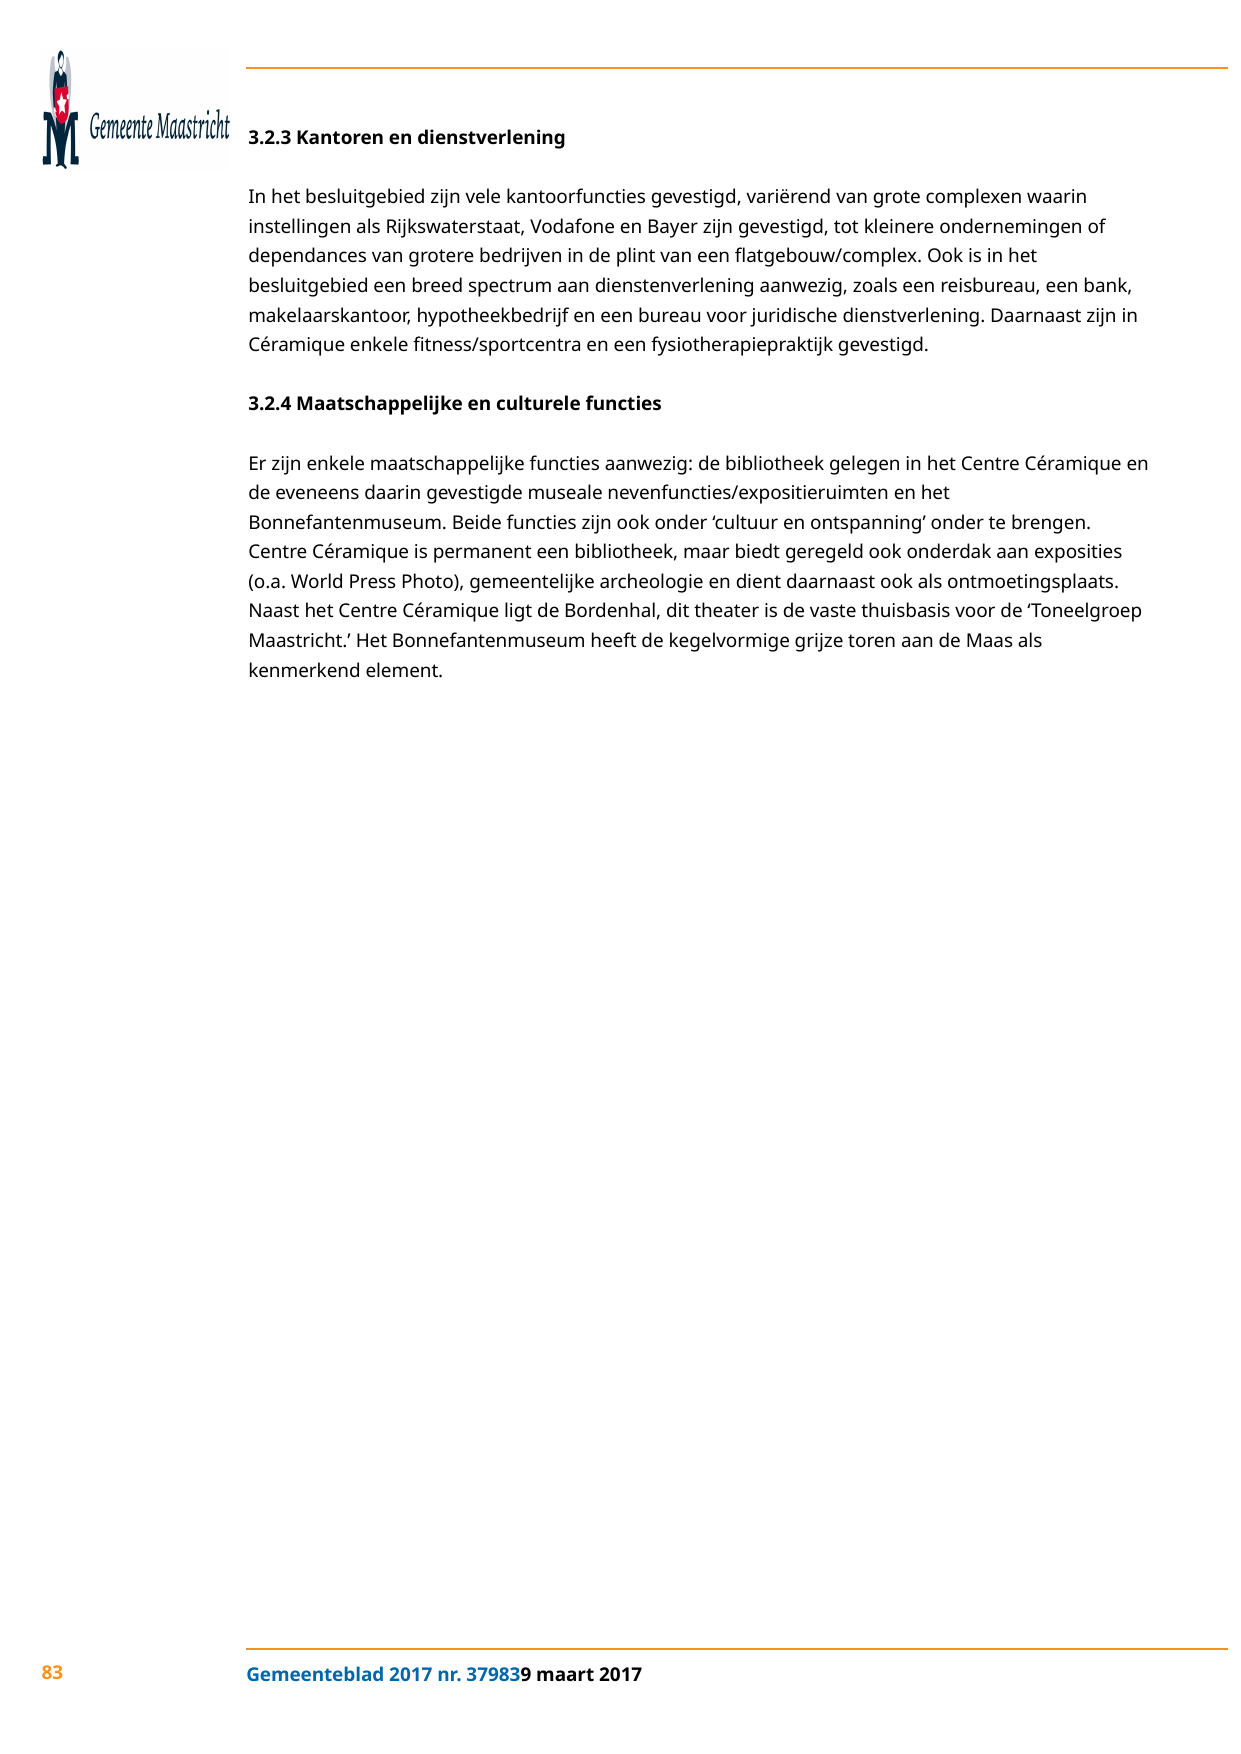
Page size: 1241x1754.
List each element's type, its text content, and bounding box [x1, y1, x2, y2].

picture [41, 47, 231, 172]
text 3.2.4 Maatschappelijke en culturele functies [248, 391, 1152, 416]
text In het besluitgebied zijn vele kantoorfuncties gevestigd, variërend van grote complexen waarin instellingen als Rijkswaterstaat, Vodafone en Bayer zijn gevestigd, tot kleinere ondernemingen of dependances van grotere bedrijven in de plint van een flatgebouw/complex. Ook is in het besluitgebied een breed spectrum aan dienstenverlening aanwezig, zoals een reisbureau, een bank, makelaarskantoor, hypotheekbedrijf en een bureau voor juridische dienstverlening. Daarnaast zijn in Céramique enkele fitness/sportcentra en een fysiotherapiepraktijk gevestigd. [248, 183, 1152, 357]
text 3.2.3 Kantoren en dienstverlening [248, 124, 1152, 150]
text Er zijn enkele maatschappelijke functies aanwezig: de bibliotheek gelegen in het Centre Céramique en de eveneens daarin gevestigde museale nevenfuncties/expositieruimten en het Bonnefantenmuseum. Beide functies zijn ook onder ‘cultuur en ontspanning’ onder te brengen. Centre Céramique is permanent een bibliotheek, maar biedt geregeld ook onderdak aan exposities (o.a. World Press Photo), gemeentelijke archeologie en dient daarnaast ook als ontmoetingsplaats. Naast het Centre Céramique ligt de Bordenhal, dit theater is de vaste thuisbasis voor de ‘Toneelgroep Maastricht.’ Het Bonnefantenmuseum heeft de kegelvormige grijze toren aan de Maas als kenmerkend element. [248, 450, 1152, 683]
